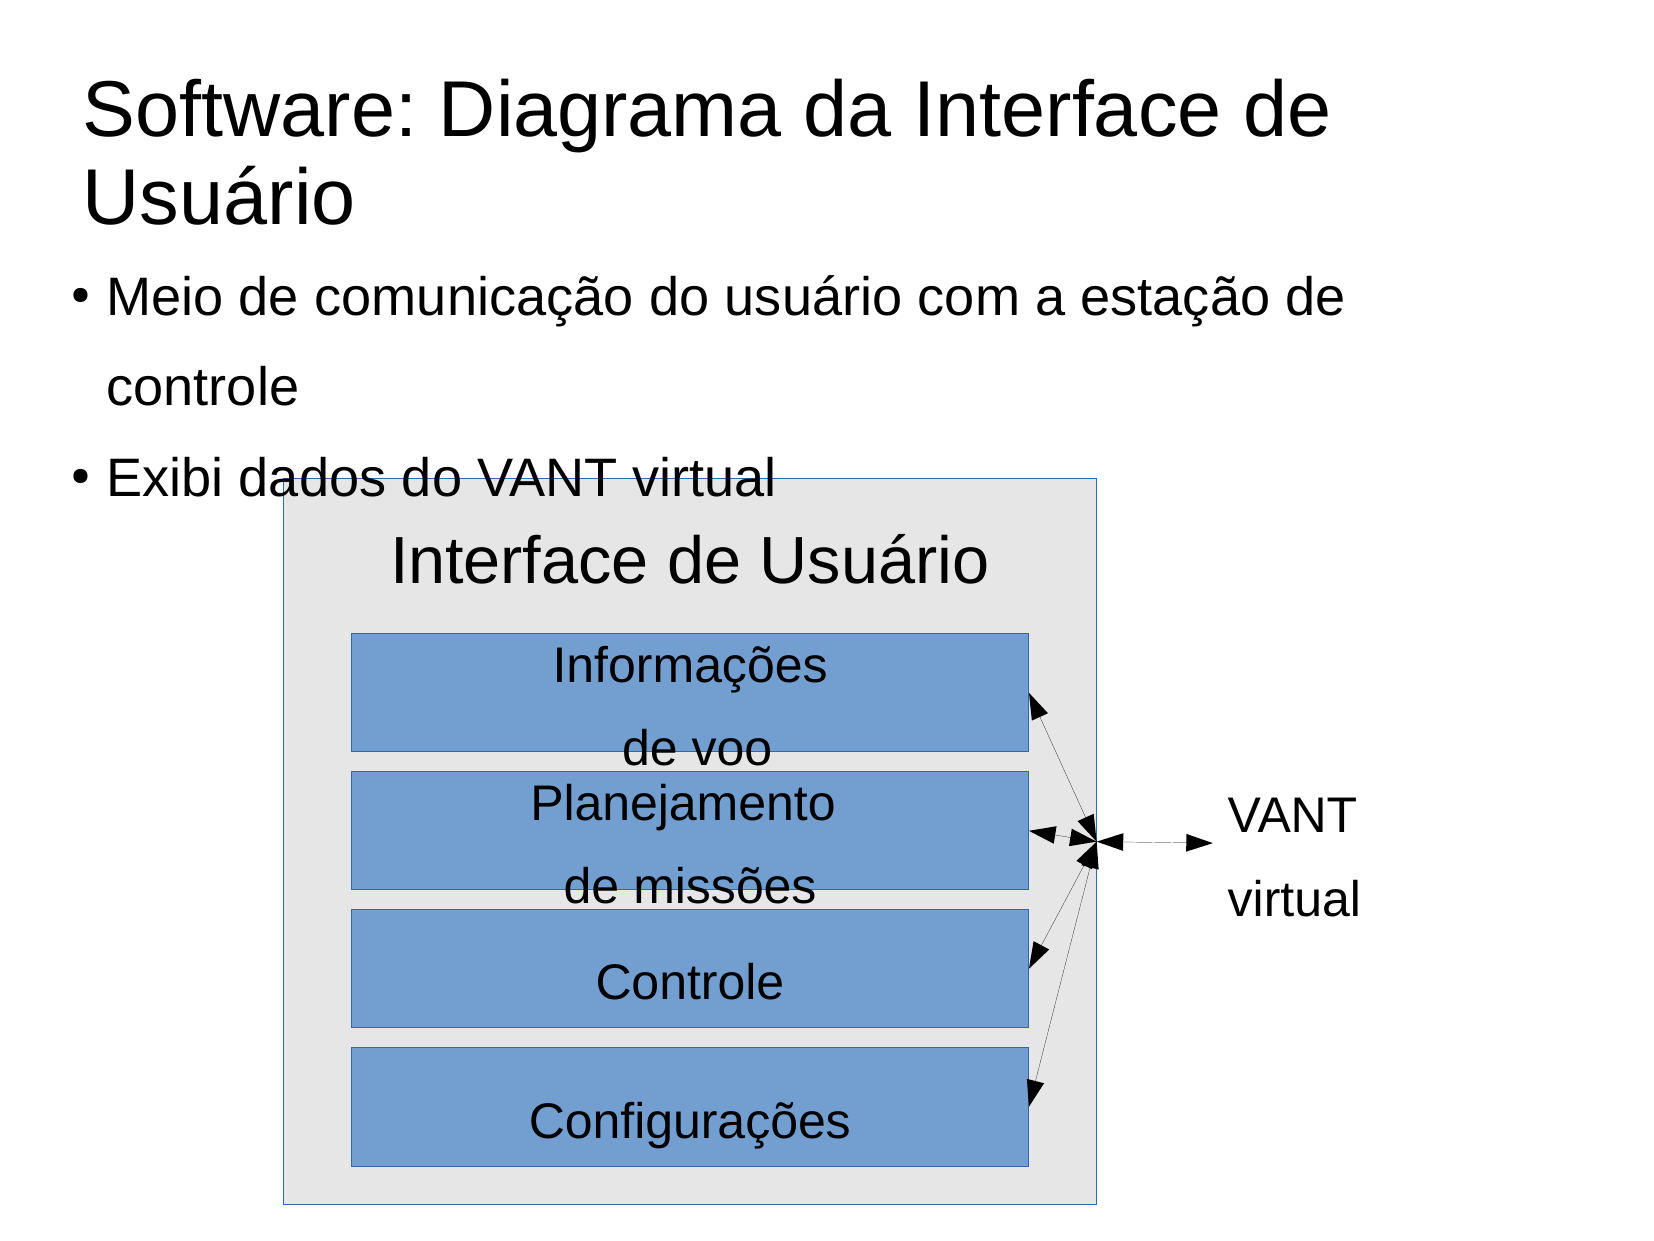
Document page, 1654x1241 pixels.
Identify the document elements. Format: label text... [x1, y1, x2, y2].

text_box Meio de comunicação do usuário com a estação de controle Exibi dados do VANT virtual [56, 243, 1536, 501]
title Software: Diagrama da Interface de Usuário [82, 49, 1571, 257]
text_box Configurações [351, 1047, 1029, 1167]
text_box VANT virtual [1212, 765, 1465, 921]
text_box Interface de Usuário [283, 501, 1097, 1205]
text_box Controle [351, 909, 1029, 1028]
text_box Planejamento de missões [351, 771, 1029, 890]
text_box Informações de voo [351, 633, 1029, 752]
